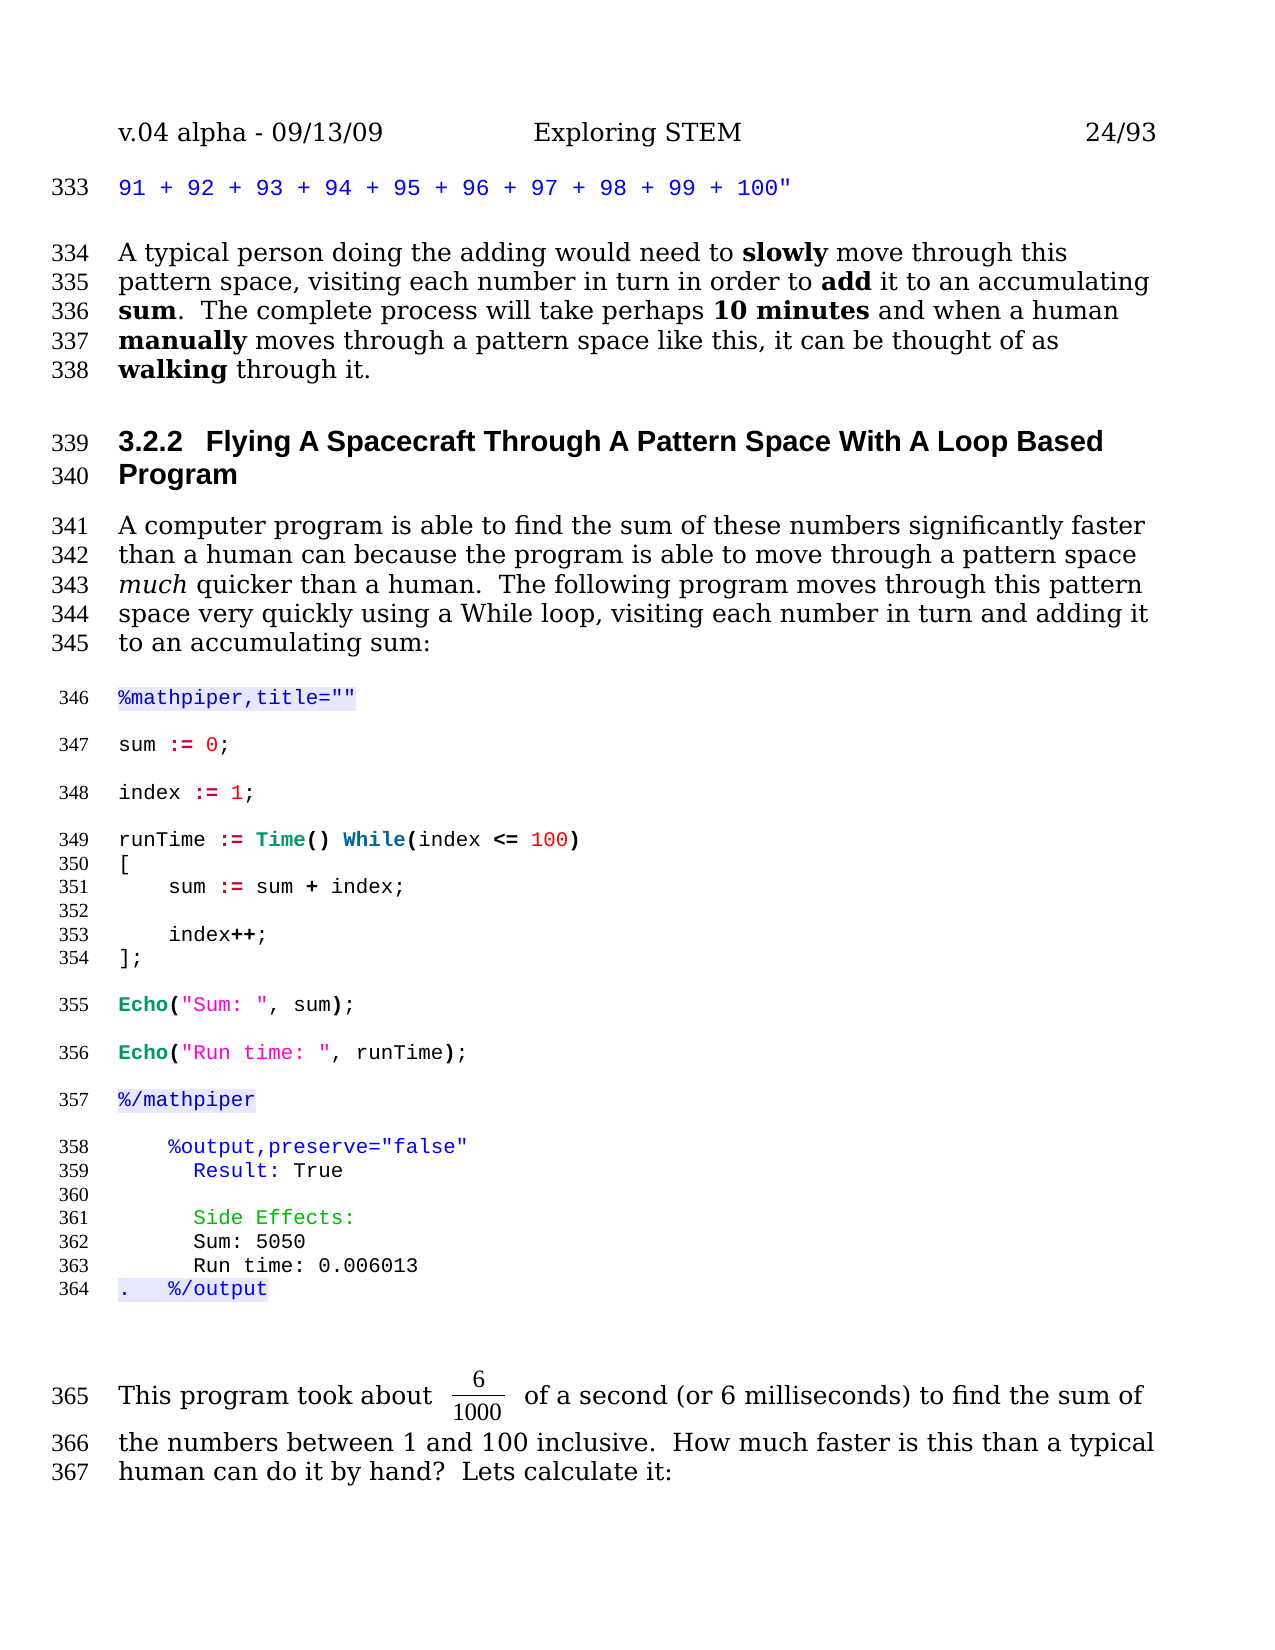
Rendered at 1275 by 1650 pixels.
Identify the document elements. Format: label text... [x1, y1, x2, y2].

text index++; [118, 923, 1157, 947]
text . %/output [118, 1278, 1157, 1302]
text Result: True [118, 1160, 1157, 1184]
text %mathpiper,title="" [118, 687, 1157, 711]
text A typical person doing the adding would need to slowly move through this pattern space, visiting each number in turn in order to add it to an accumulating sum. The complete process will take perhaps 10 minutes and when a human manually moves through a pattern space like this, it can be thought of as walking through it. [118, 238, 1157, 384]
text This program took aboutof a second (or 6 milliseconds) to find the sum of the numbers between 1 and 100 inclusive. How much faster is this than a typical human can do it by hand? Lets calculate it: [118, 1364, 1157, 1486]
text A computer program is able to find the sum of these numbers significantly faster than a human can because the program is able to move through a pattern space much quicker than a human. The following program moves through this pattern space very quickly using a While loop, visiting each number in turn and adding it to an accumulating sum: [118, 512, 1157, 657]
subtitle Flying A Spacecraft Through A Pattern Space With A Loop Based Program [118, 423, 1157, 491]
text Side Effects: [118, 1207, 1157, 1231]
text [ [118, 853, 1157, 876]
text runTime := Time() While(index <= 100) [118, 829, 1157, 853]
text sum := sum + index; [118, 876, 1157, 900]
text sum := 0; [118, 734, 1157, 758]
text Echo("Sum: ", sum); [118, 994, 1157, 1018]
text ]; [118, 947, 1157, 971]
text %output,preserve="false" [118, 1136, 1157, 1160]
text 91 + 92 + 93 + 94 + 95 + 96 + 97 + 98 + 99 + 100" [118, 177, 1157, 203]
text Sum: 5050 [118, 1231, 1157, 1254]
text Run time: 0.006013 [118, 1254, 1157, 1278]
text Echo("Run time: ", runTime); [118, 1042, 1157, 1065]
text %/mathpiper [118, 1089, 1157, 1113]
text index := 1; [118, 782, 1157, 805]
